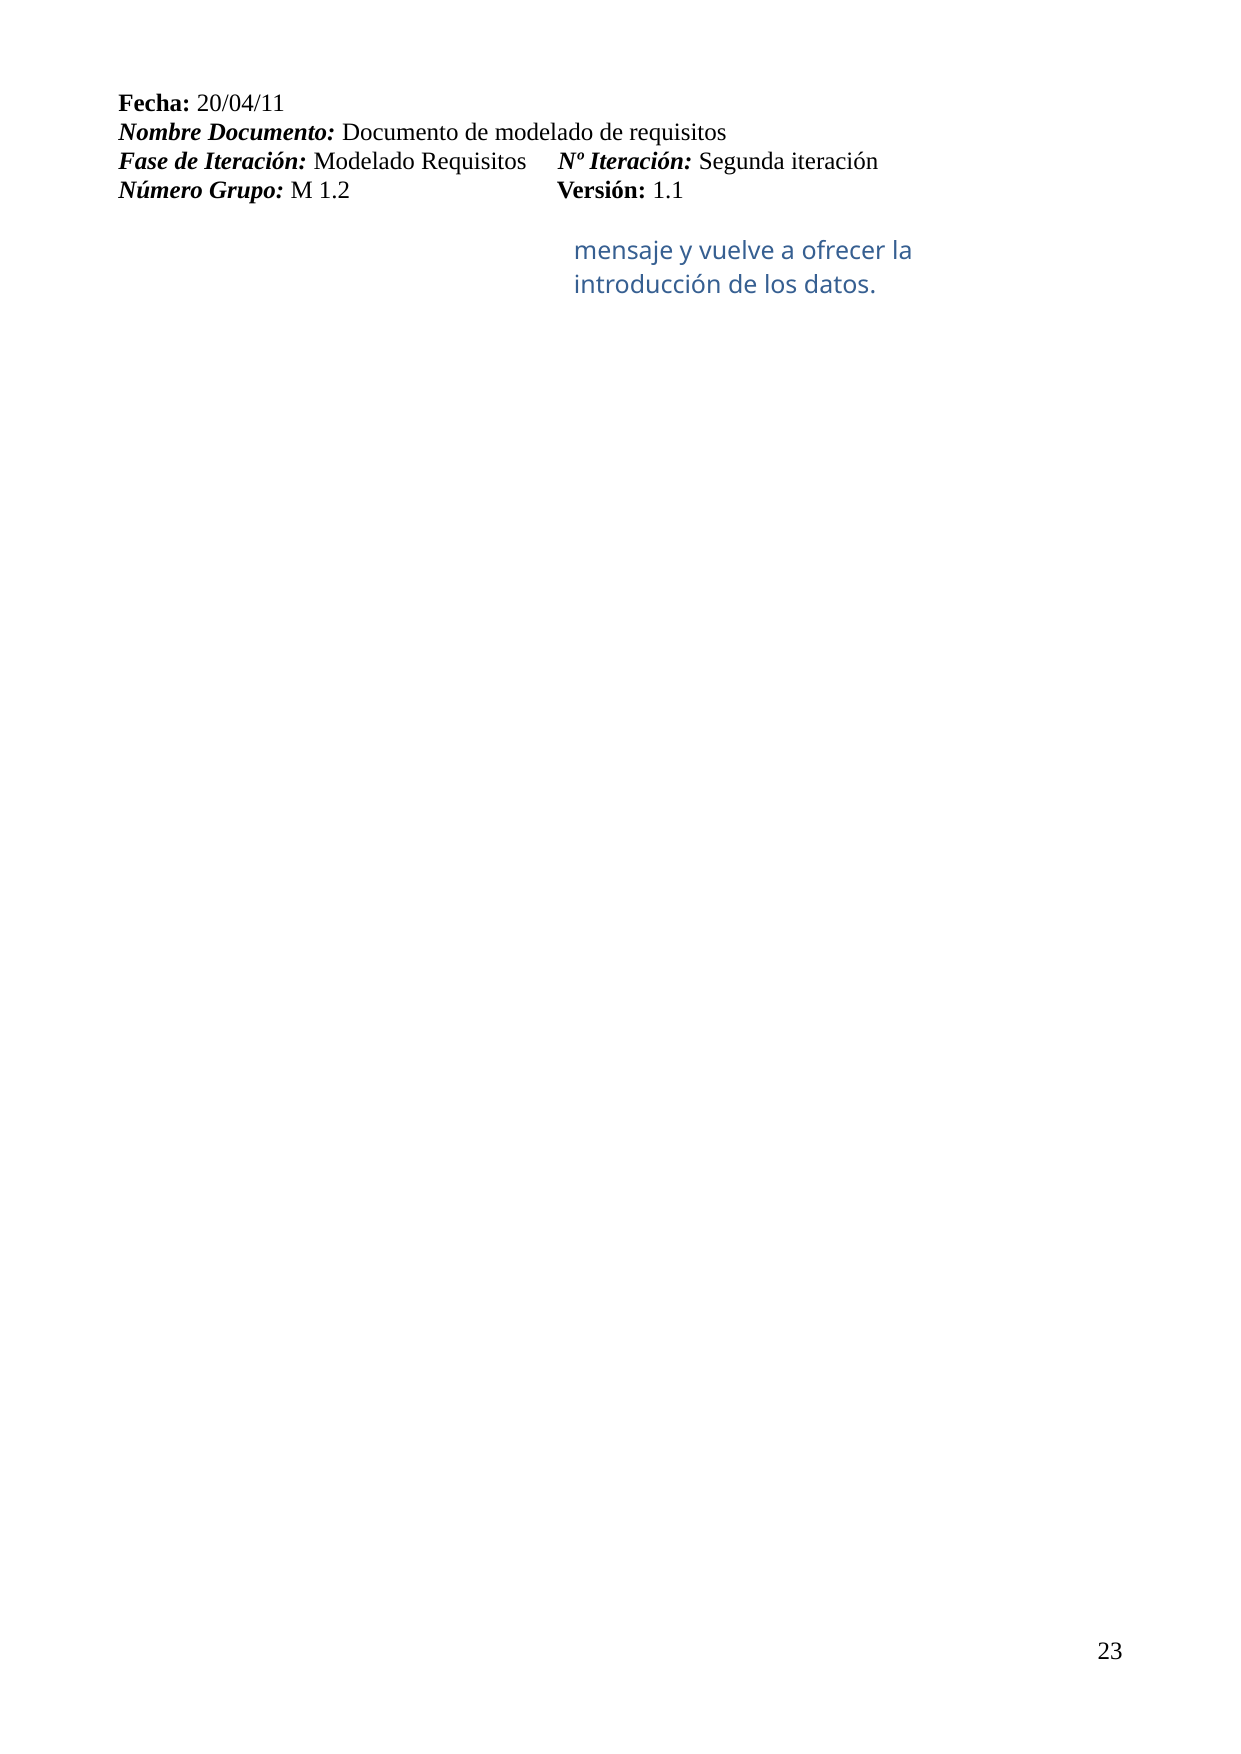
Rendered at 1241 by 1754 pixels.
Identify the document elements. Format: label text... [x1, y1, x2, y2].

table_cell [118, 233, 562, 301]
table_cell mensaje y vuelve a ofrecer la introducción de los datos. [563, 233, 1005, 301]
